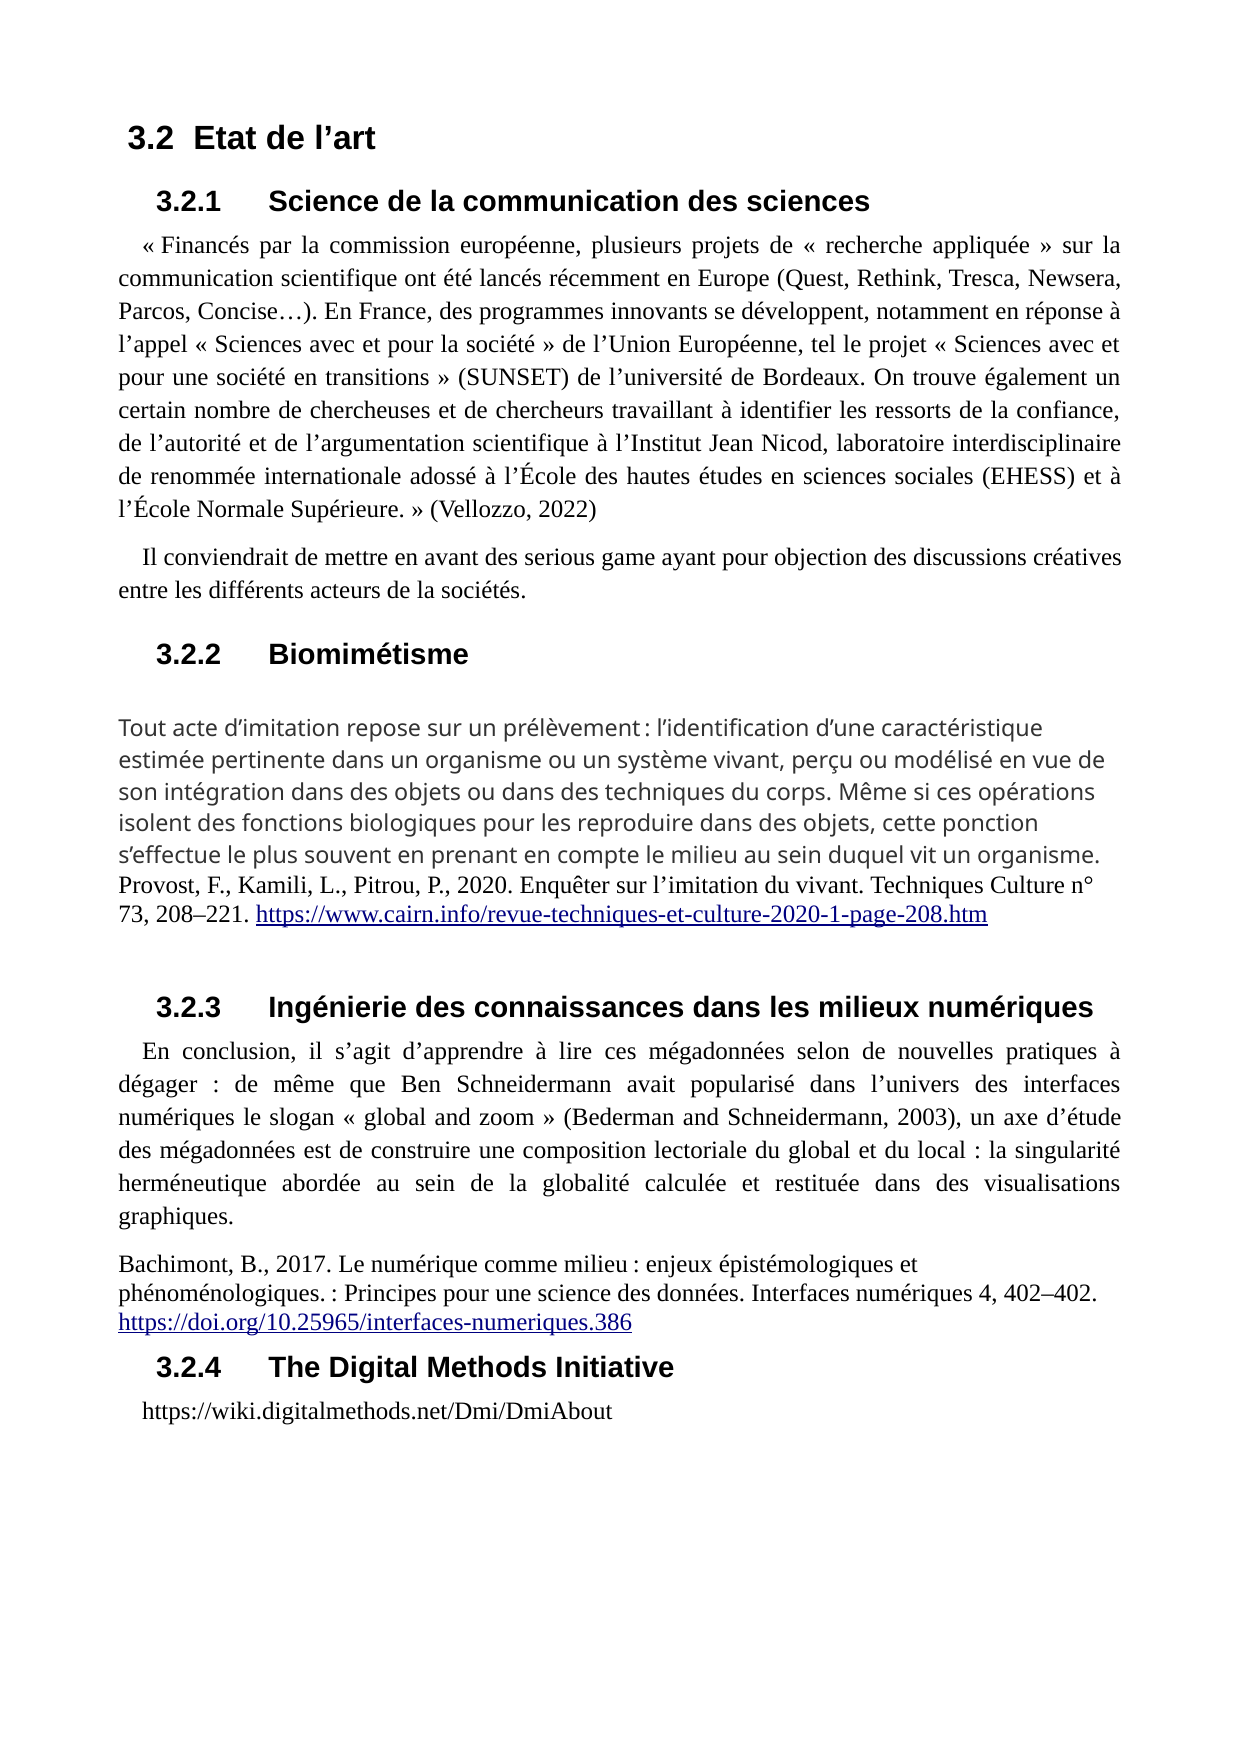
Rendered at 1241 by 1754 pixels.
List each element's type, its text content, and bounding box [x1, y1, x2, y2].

text Provost, F., Kamili, L., Pitrou, P., 2020. Enquêter sur l’imitation du vivant. Techniques Culture n° 73, 208–221. https://www.cairn.info/revue-techniques-et-culture-2020-1-page-208.htm [118, 870, 1122, 928]
subtitle The Digital Methods Initiative [118, 1350, 1122, 1384]
subtitle Biomimétisme [118, 637, 1122, 671]
subtitle Etat de l’art [118, 118, 1122, 157]
subtitle Science de la communication des sciences [118, 184, 1122, 218]
text « Financés par la commission européenne, plusieurs projets de « recherche appliquée » sur la communication scientifique ont été lancés récemment en Europe (Quest, Rethink, Tresca, Newsera, Parcos, Concise…). En France, des programmes innovants se développent, notamment en réponse à l’appel « Sciences avec et pour la société » de l’Union Européenne, tel le projet « Sciences avec et pour une société en transitions » (SUNSET) de l’université de Bordeaux. On trouve également un certain nombre de chercheuses et de chercheurs travaillant à identifier les ressorts de la confiance, de l’autorité et de l’argumentation scientifique à l’Institut Jean Nicod, laboratoire interdisciplinaire de renommée internationale adossé à l’École des hautes études en sciences sociales (EHESS) et à l’École Normale Supérieure. » (Vellozzo, 2022) [118, 230, 1122, 523]
text Tout acte d’imitation repose sur un prélèvement : l’identification d’une caractéristique estimée pertinente dans un organisme ou un système vivant, perçu ou modélisé en vue de son intégration dans des objets ou dans des techniques du corps. Même si ces opérations isolent des fonctions biologiques pour les reproduire dans des objets, cette ponction s’effectue le plus souvent en prenant en compte le milieu au sein duquel vit un organisme. [118, 712, 1122, 870]
text Il conviendrait de mettre en avant des serious game ayant pour objection des discussions créatives entre les différents acteurs de la sociétés. [118, 542, 1122, 604]
text https://wiki.digitalmethods.net/Dmi/DmiAbout [118, 1396, 1122, 1425]
text Bachimont, B., 2017. Le numérique comme milieu : enjeux épistémologiques et phénoménologiques. : Principes pour une science des données. Interfaces numériques 4, 402–402. https://doi.org/10.25965/interfaces-numeriques.386 [118, 1249, 1122, 1335]
subtitle Ingénierie des connaissances dans les milieux numériques [118, 990, 1122, 1024]
text En conclusion, il s’agit d’apprendre à lire ces mégadonnées selon de nouvelles pratiques à dégager : de même que Ben Schneidermann avait popularisé dans l’univers des interfaces numériques le slogan « global and zoom » (Bederman and Schneidermann, 2003), un axe d’étude des mégadonnées est de construire une composition lectoriale du global et du local : la singularité herméneutique abordée au sein de la globalité calculée et restituée dans des visualisations graphiques. [118, 1036, 1122, 1230]
